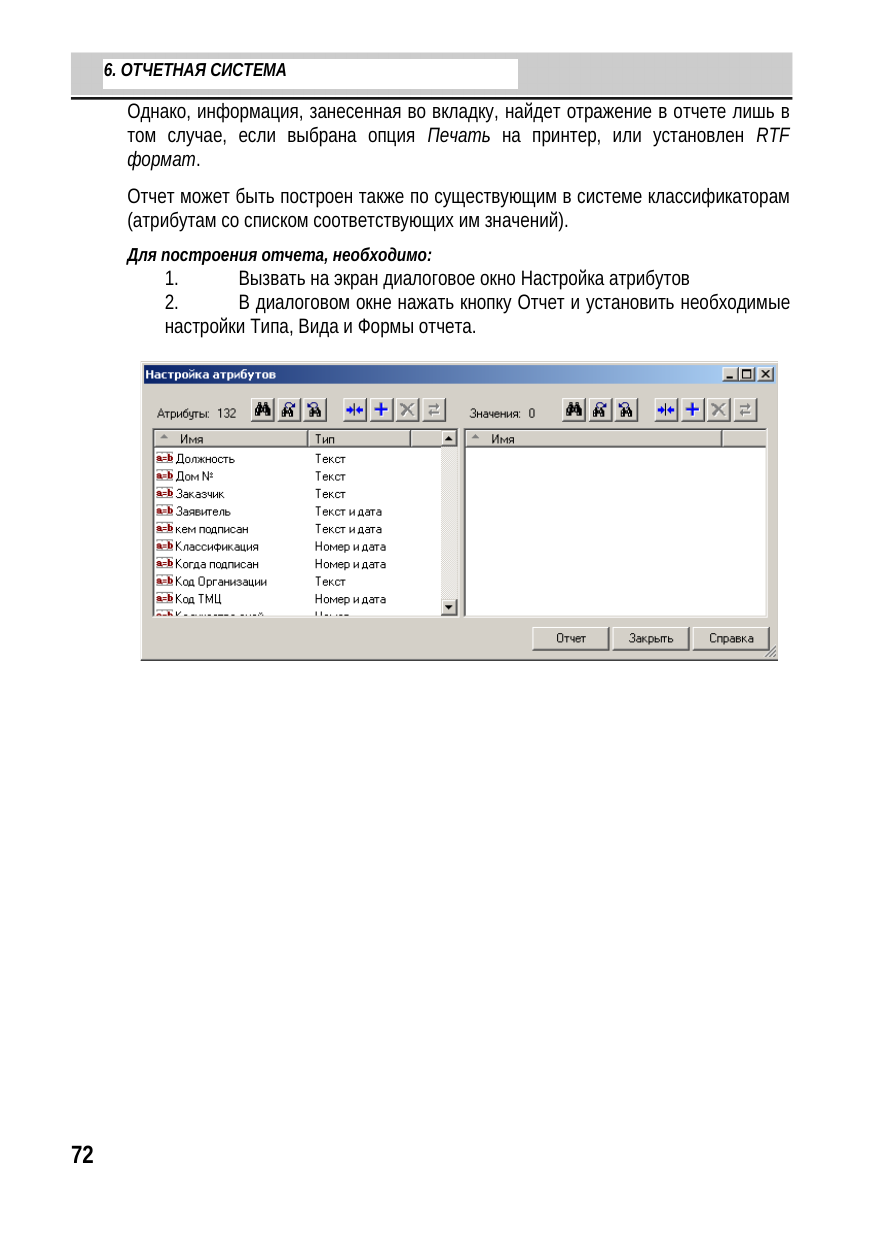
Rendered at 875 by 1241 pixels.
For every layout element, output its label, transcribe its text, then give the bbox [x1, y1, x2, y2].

text Однако, информация, занесенная во вкладку, найдет отражение в отчете лишь в том случае, если выбрана опция Печать на принтер, или установлен RTF формат. [127, 100, 791, 171]
list Вызвать на экран диалоговое окно Настройка атрибутов [164, 266, 791, 290]
list В диалоговом окне нажать кнопку Отчет и установить необходимые настройки Типа, Вида и Формы отчета. [164, 290, 791, 338]
text Для построения отчета, необходимо: [127, 244, 791, 266]
text Отчет может быть построен также по существующим в системе классификаторам (атрибутам со списком соответствующих им значений). [127, 184, 791, 232]
